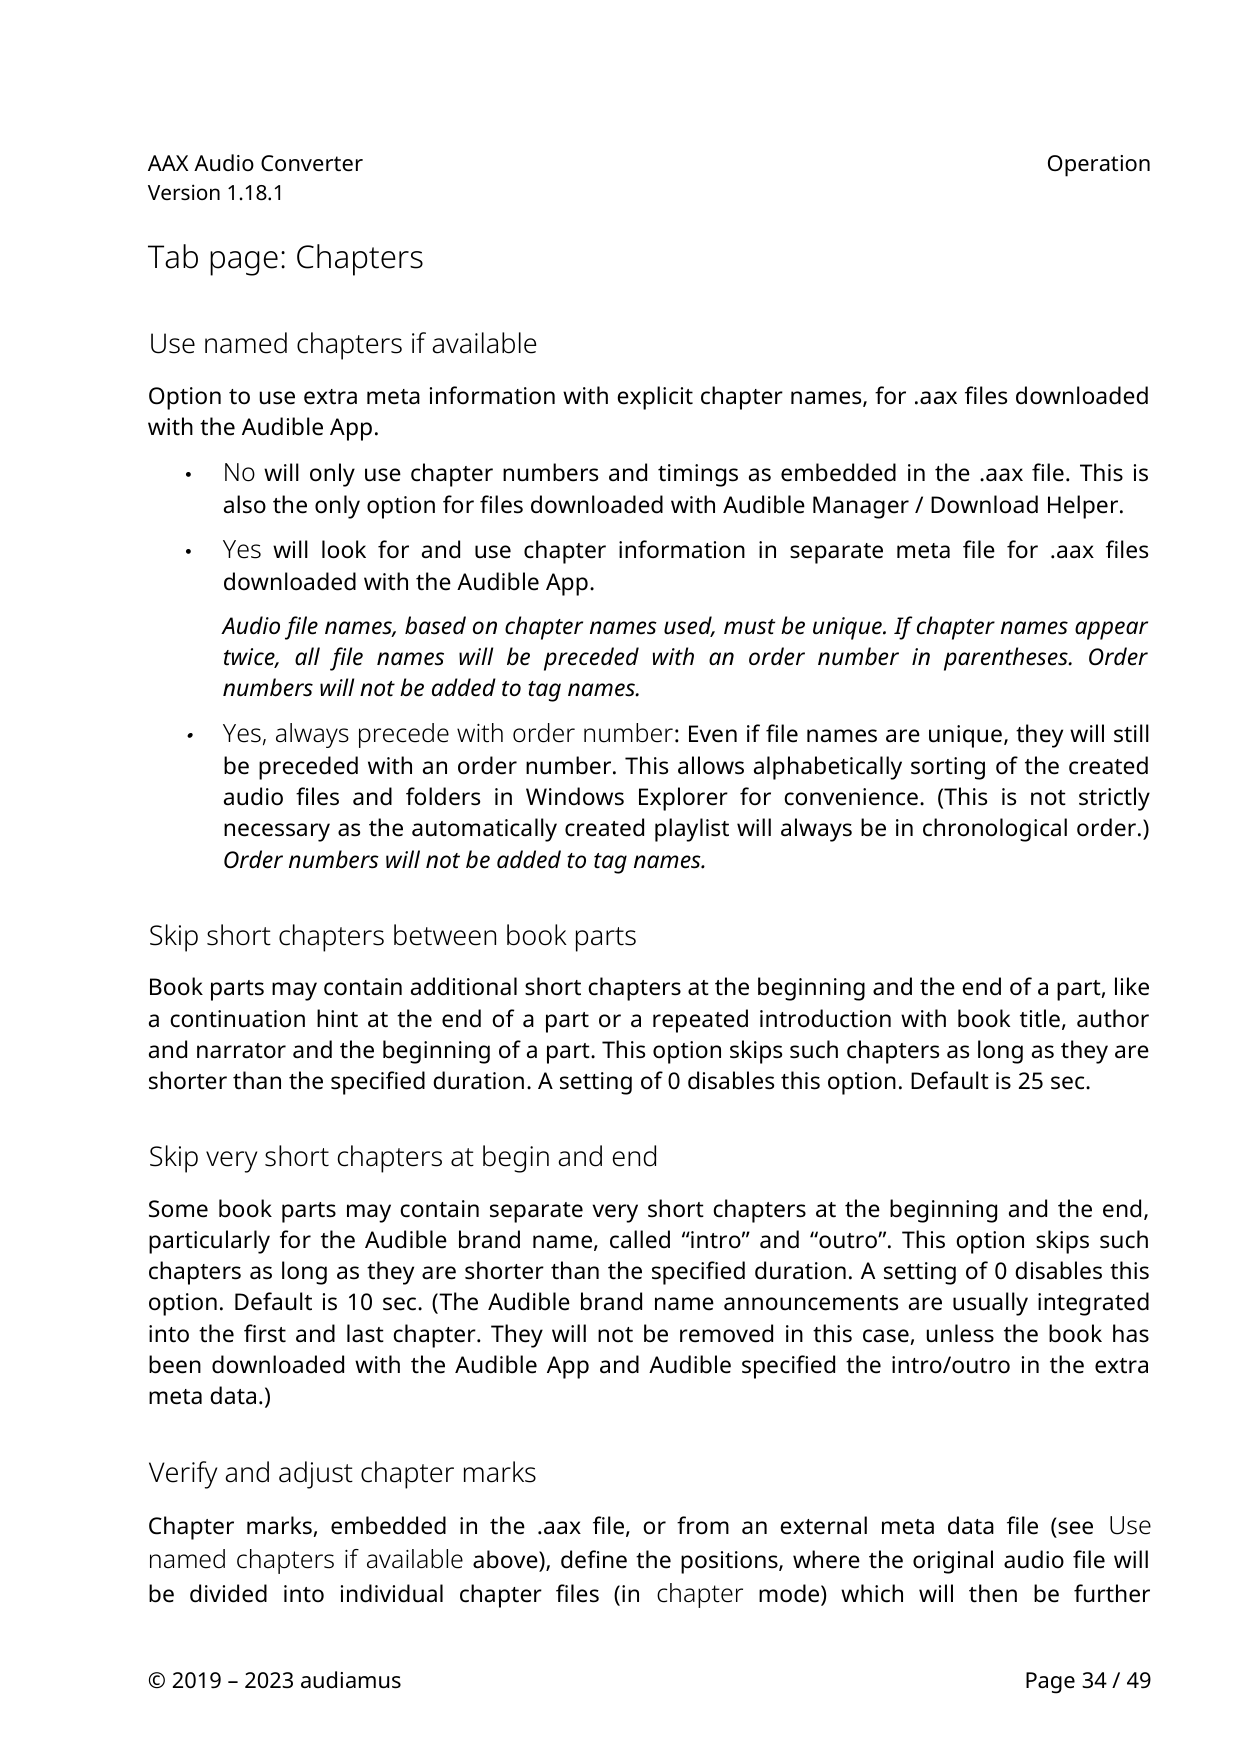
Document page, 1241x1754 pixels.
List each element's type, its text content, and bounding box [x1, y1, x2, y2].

text Book parts may contain additional short chapters at the beginning and the end of a part, like a continuation hint at the end of a part or a repeated introduction with book title, author and narrator and the beginning of a part. This option skips such chapters as long as they are shorter than the specified duration. A setting of 0 disables this option. Default is 25 sec. [148, 971, 1152, 1096]
subtitle Verify and adjust chapter marks [142, 1453, 1152, 1490]
list Yes will look for and use chapter information in separate meta file for .aax files downloaded with the Audible App. [185, 532, 1152, 597]
text Option to use extra meta information with explicit chapter names, for .aax files downloaded with the Audible App. [148, 380, 1152, 442]
text Some book parts may contain separate very short chapters at the beginning and the end, particularly for the Audible brand name, called “intro” and “outro”. This option skips such chapters as long as they are shorter than the specified duration. A setting of 0 disables this option. Default is 10 sec. (The Audible brand name announcements are usually integrated into the first and last chapter. They will not be removed in this case, unless the book has been downloaded with the Audible App and Audible specified the intro/outro in the extra meta data.) [148, 1193, 1152, 1411]
subtitle Tab page: Chapters [148, 235, 1152, 278]
list Yes, always precede with order number: Even if file names are unique, they will still be preceded with an order number. This allows alphabetically sorting of the created audio files and folders in Windows Explorer for convenience. (This is not strictly necessary as the automatically created playlist will always be in chronological order.) Order numbers will not be added to tag names. [185, 716, 1152, 875]
text Chapter marks, embedded in the .aax file, or from an external meta data file (see Use named chapters if available above), define the positions, where the original audio file will be divided into individual chapter files (in chapter mode) which will then be further [148, 1508, 1152, 1609]
subtitle Skip very short chapters at begin and end [142, 1138, 1152, 1175]
subtitle Skip short chapters between book parts [142, 917, 1152, 953]
list Audio file names, based on chapter names used, must be unique. If chapter names appear twice, all file names will be preceded with an order number in parentheses. Order numbers will not be added to tag names. [185, 610, 1152, 703]
subtitle Use named chapters if available [142, 325, 1152, 362]
list No will only use chapter numbers and timings as embedded in the .aax file. This is also the only option for files downloaded with Audible Manager / Download Helper. [185, 454, 1152, 520]
